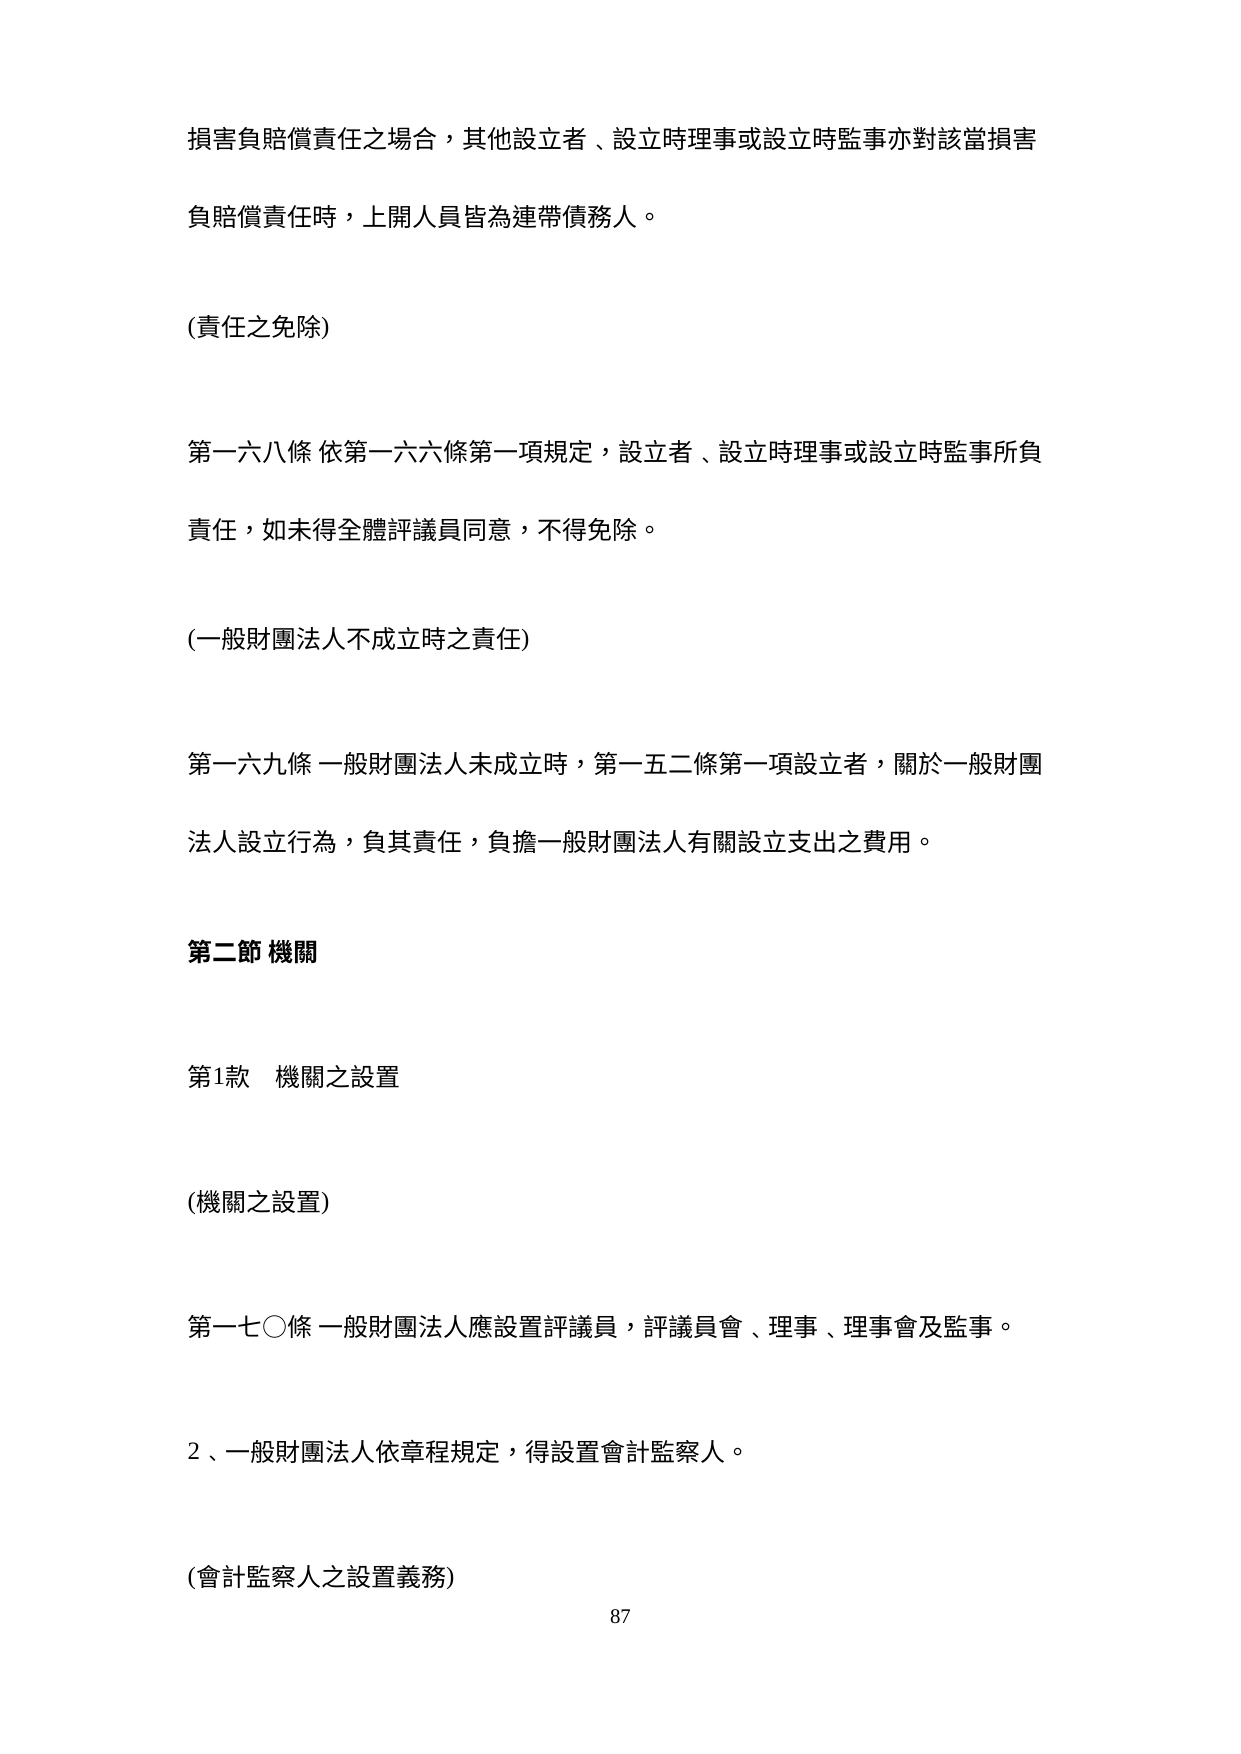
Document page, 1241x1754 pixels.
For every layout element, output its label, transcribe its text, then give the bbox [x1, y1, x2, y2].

text 第一六九條 一般財團法人未成立時，第一五二條第一項設立者，關於一般財團法人設立行為，負其責任，負擔一般財團法人有關設立支出之費用。 [187, 721, 1053, 862]
text 損害負賠償責任之場合，其他設立者﹑設立時理事或設立時監事亦對該當損害負賠償責任時，上開人員皆為連帶債務人。 [187, 96, 1053, 237]
text 2﹑一般財團法人依章程規定，得設置會計監察人。 [187, 1409, 1053, 1471]
text 第一六八條 依第一六六條第一項規定，設立者﹑設立時理事或設立時監事所負責任，如未得全體評議員同意，不得免除。 [187, 409, 1053, 549]
text (責任之免除) [187, 284, 1053, 346]
text (機關之設置) [187, 1159, 1053, 1221]
text 第一七○條 一般財團法人應設置評議員，評議員會﹑理事﹑理事會及監事。 [187, 1284, 1053, 1346]
text (一般財團法人不成立時之責任) [187, 596, 1053, 659]
text (會計監察人之設置義務) [187, 1534, 1053, 1596]
list 機關之設置 [187, 1034, 1053, 1096]
text 第二節 機關 [187, 909, 1053, 971]
